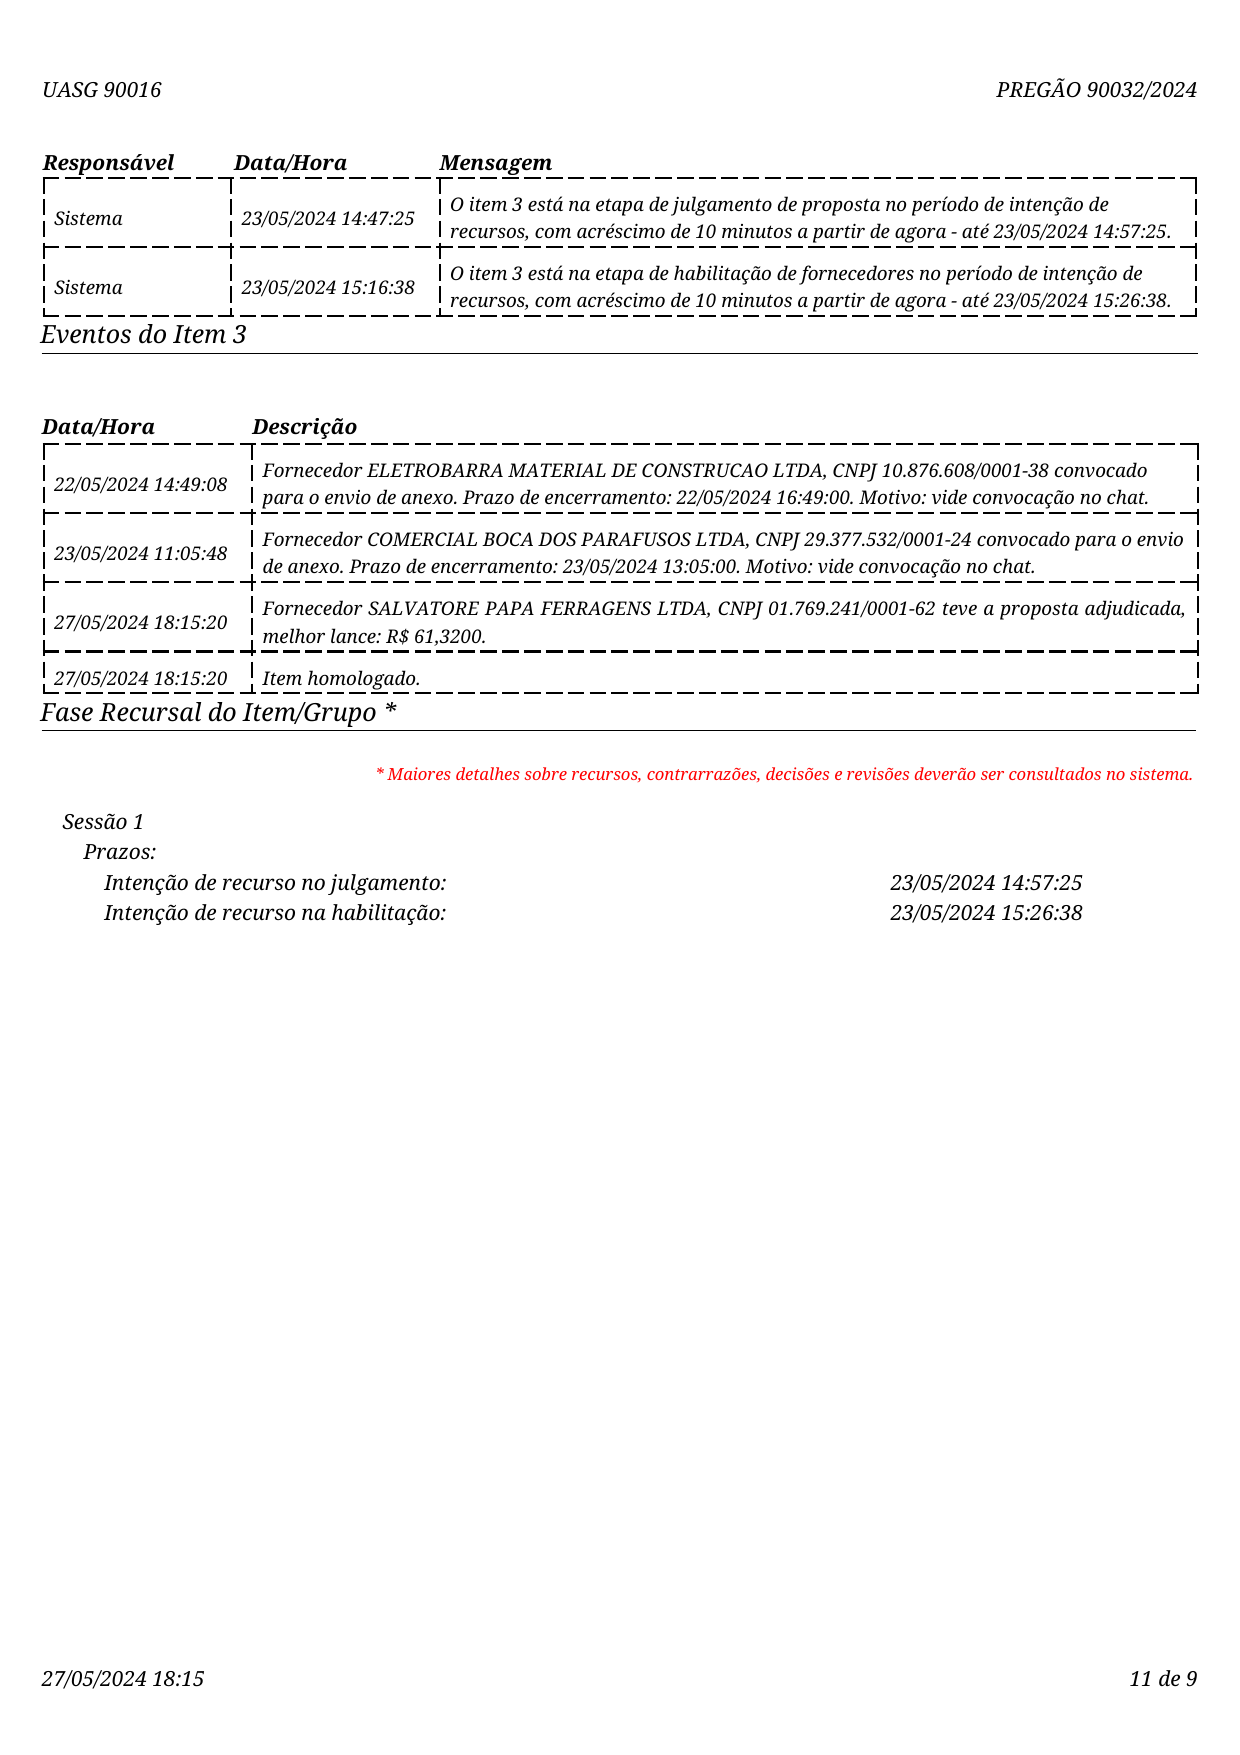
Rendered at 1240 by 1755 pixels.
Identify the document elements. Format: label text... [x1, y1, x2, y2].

table_header O item 3 está na etapa de julgamento de proposta no período de intenção de recursos, com acréscimo de 10 minutos a partir de agora - até 23/05/2024 14:57:25. [440, 177, 1196, 246]
table_cell Sistema [44, 246, 231, 315]
table_cell 23/05/2024 15:26:38 [518, 898, 1085, 928]
table_header 22/05/2024 14:49:08 [44, 443, 252, 512]
table_cell 23/05/2024 15:16:38 [231, 246, 439, 315]
table_header [518, 807, 1085, 868]
table_header Sistema [44, 177, 231, 246]
table_cell 23/05/2024 11:05:48 [44, 512, 252, 581]
table_header Fornecedor ELETROBARRA MATERIAL DE CONSTRUCAO LTDA, CNPJ 10.876.608/0001-38 convocado para o envio de anexo. Prazo de encerramento: 22/05/2024 16:49:00. Motivo: vide convocação no chat. [252, 443, 1198, 512]
text * Maiores detalhes sobre recursos, contrarrazões, decisões e revisões deverão ser consultados no sistema. [42, 763, 1196, 786]
table_header 23/05/2024 14:47:25 [231, 177, 439, 246]
table_cell 27/05/2024 18:15:20 [44, 581, 252, 650]
table_cell Fornecedor COMERCIAL BOCA DOS PARAFUSOS LTDA, CNPJ 29.377.532/0001-24 convocado para o envio de anexo. Prazo de encerramento: 23/05/2024 13:05:00. Motivo: vide convocação no chat. [252, 512, 1198, 581]
table_cell Item homologado. [252, 650, 1198, 692]
table_cell O item 3 está na etapa de habilitação de fornecedores no período de intenção de recursos, com acréscimo de 10 minutos a partir de agora - até 23/05/2024 15:26:38. [440, 246, 1196, 315]
table_cell Fornecedor SALVATORE PAPA FERRAGENS LTDA, CNPJ 01.769.241/0001-62 teve a proposta adjudicada, melhor lance: R$ 61,3200. [252, 581, 1198, 650]
table_cell 23/05/2024 14:57:25 [518, 868, 1085, 898]
table_header Sessão 1 Prazos: [63, 807, 518, 868]
table_cell Intenção de recurso na habilitação: [63, 898, 518, 928]
table_cell 27/05/2024 18:15:20 [44, 650, 252, 692]
text Data/Hora Descrição [42, 412, 1200, 441]
table_cell Intenção de recurso no julgamento: [63, 868, 518, 898]
text Eventos do Item 3 [40, 317, 1200, 351]
text Fase Recursal do Item/Grupo * [40, 694, 1200, 728]
